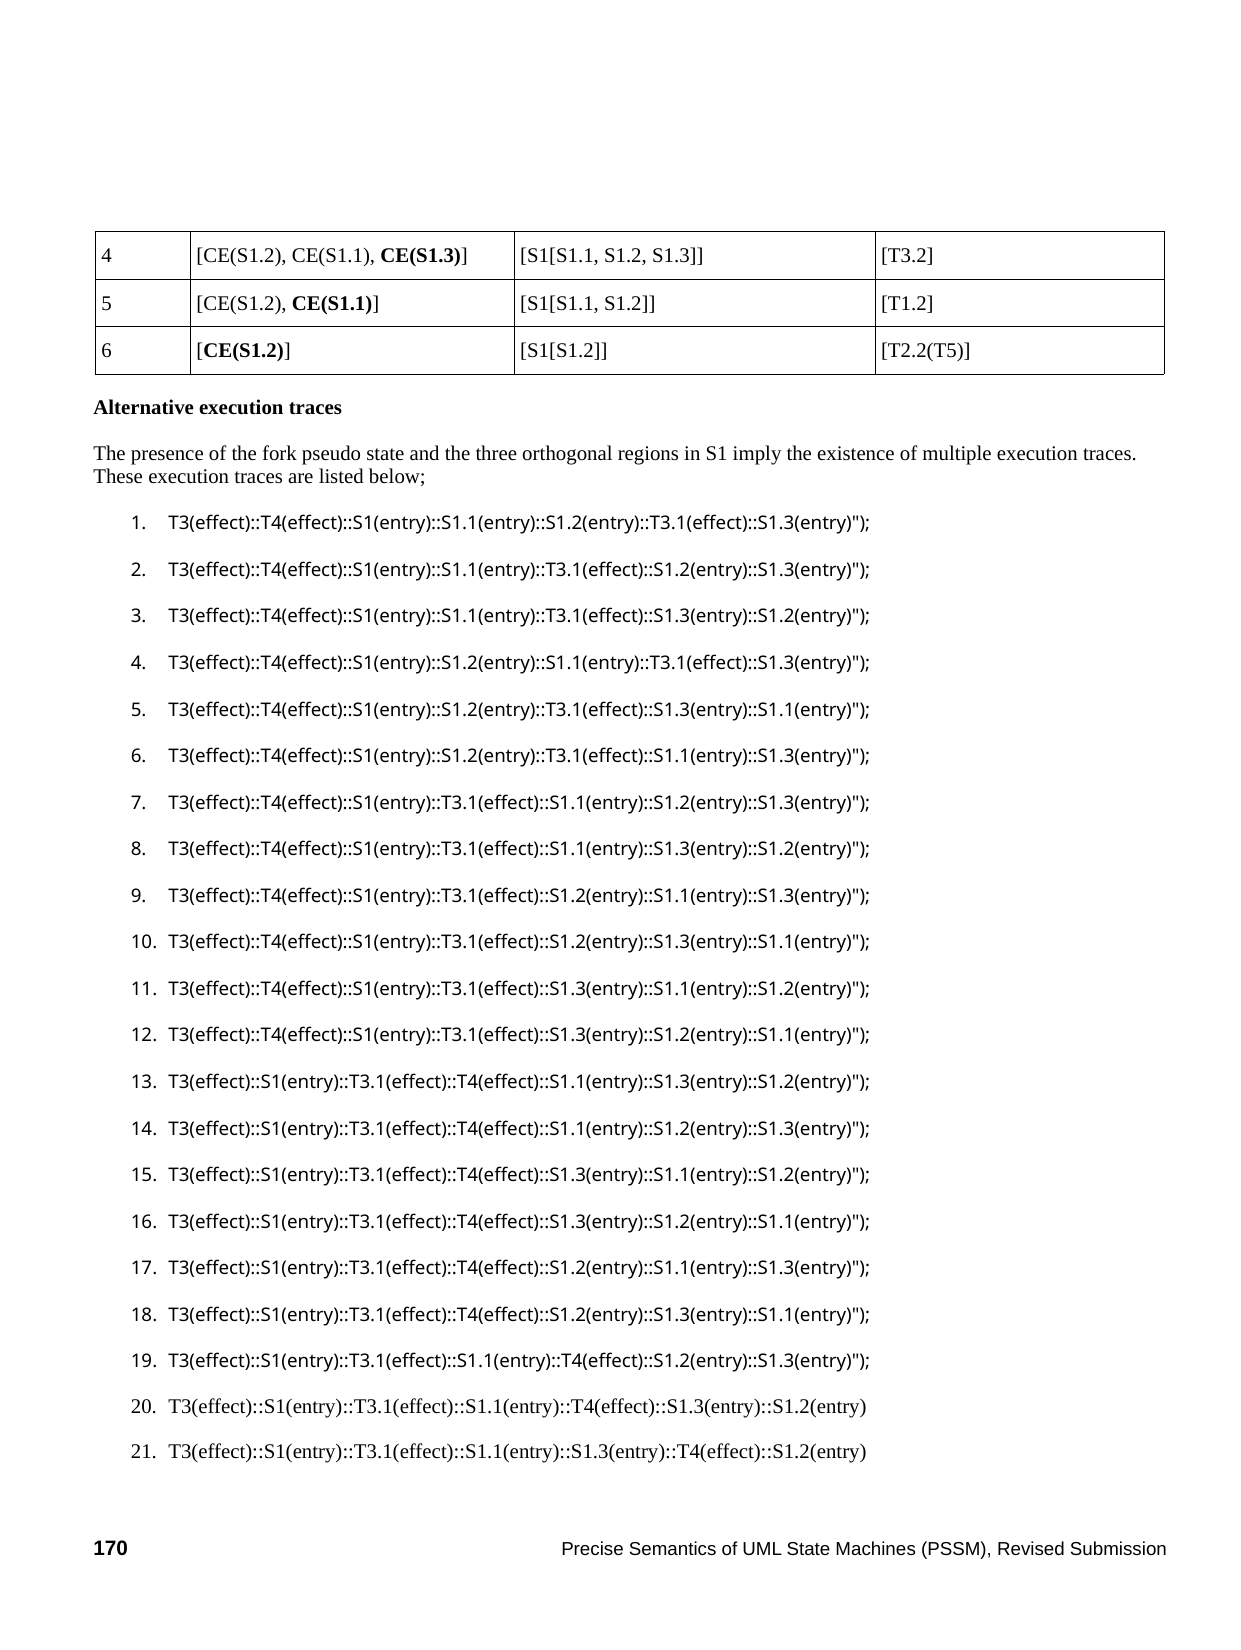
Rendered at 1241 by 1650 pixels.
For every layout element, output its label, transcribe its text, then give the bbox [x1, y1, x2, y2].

list T3(effect)::T4(effect)::S1(entry)::S1.1(entry)::S1.2(entry)::T3.1(effect)::S1.3(entry)"); [131, 509, 1164, 535]
table_cell [515, 232, 875, 279]
list T3(effect)::T4(effect)::S1(entry)::T3.1(effect)::S1.2(entry)::S1.3(entry)::S1.1(entry)"); [131, 929, 1164, 954]
list T3(effect)::T4(effect)::S1(entry)::S1.2(entry)::T3.1(effect)::S1.3(entry)::S1.1(entry)"); [131, 696, 1164, 721]
table_cell [96, 280, 190, 326]
table_cell [191, 232, 514, 279]
list T3(effect)::S1(entry)::T3.1(effect)::T4(effect)::S1.1(entry)::S1.3(entry)::S1.2(entry)"); [131, 1068, 1164, 1094]
list T3(effect)::T4(effect)::S1(entry)::T3.1(effect)::S1.2(entry)::S1.1(entry)::S1.3(entry)"); [131, 882, 1164, 908]
table_cell [191, 280, 514, 326]
table_cell [191, 327, 514, 374]
text The presence of the fork pseudo state and the three orthogonal regions in S1 imply the existence of multiple execution traces. These execution traces are listed below; [93, 440, 1164, 488]
list T3(effect)::S1(entry)::T3.1(effect)::S1.1(entry)::T4(effect)::S1.3(entry)::S1.2(entry) [131, 1394, 1164, 1418]
table_cell [515, 327, 875, 374]
list T3(effect)::S1(entry)::T3.1(effect)::T4(effect)::S1.2(entry)::S1.1(entry)::S1.3(entry)"); [131, 1254, 1164, 1280]
list T3(effect)::S1(entry)::T3.1(effect)::T4(effect)::S1.1(entry)::S1.2(entry)::S1.3(entry)"); [131, 1115, 1164, 1140]
list T3(effect)::T4(effect)::S1(entry)::T3.1(effect)::S1.3(entry)::S1.2(entry)::S1.1(entry)"); [131, 1022, 1164, 1047]
list T3(effect)::S1(entry)::T3.1(effect)::T4(effect)::S1.3(entry)::S1.2(entry)::S1.1(entry)"); [131, 1208, 1164, 1233]
text Alternative execution traces [93, 395, 1164, 419]
list T3(effect)::T4(effect)::S1(entry)::S1.1(entry)::T3.1(effect)::S1.3(entry)::S1.2(entry)"); [131, 603, 1164, 628]
list T3(effect)::S1(entry)::T3.1(effect)::S1.1(entry)::S1.3(entry)::T4(effect)::S1.2(entry) [131, 1439, 1164, 1463]
list T3(effect)::T4(effect)::S1(entry)::S1.2(entry)::S1.1(entry)::T3.1(effect)::S1.3(entry)"); [131, 649, 1164, 675]
list T3(effect)::T4(effect)::S1(entry)::T3.1(effect)::S1.3(entry)::S1.1(entry)::S1.2(entry)"); [131, 975, 1164, 1001]
list T3(effect)::S1(entry)::T3.1(effect)::S1.1(entry)::T4(effect)::S1.2(entry)::S1.3(entry)"); [131, 1348, 1164, 1373]
list T3(effect)::T4(effect)::S1(entry)::T3.1(effect)::S1.1(entry)::S1.2(entry)::S1.3(entry)"); [131, 789, 1164, 814]
table_cell [96, 327, 190, 374]
table_cell [876, 280, 1164, 326]
table_cell [96, 232, 190, 279]
table_cell [876, 232, 1164, 279]
table_cell [515, 280, 875, 326]
list T3(effect)::S1(entry)::T3.1(effect)::T4(effect)::S1.2(entry)::S1.3(entry)::S1.1(entry)"); [131, 1301, 1164, 1327]
list T3(effect)::S1(entry)::T3.1(effect)::T4(effect)::S1.3(entry)::S1.1(entry)::S1.2(entry)"); [131, 1161, 1164, 1187]
table_cell [876, 327, 1164, 374]
list T3(effect)::T4(effect)::S1(entry)::S1.2(entry)::T3.1(effect)::S1.1(entry)::S1.3(entry)"); [131, 742, 1164, 768]
list T3(effect)::T4(effect)::S1(entry)::S1.1(entry)::T3.1(effect)::S1.2(entry)::S1.3(entry)"); [131, 556, 1164, 582]
list T3(effect)::T4(effect)::S1(entry)::T3.1(effect)::S1.1(entry)::S1.3(entry)::S1.2(entry)"); [131, 836, 1164, 861]
